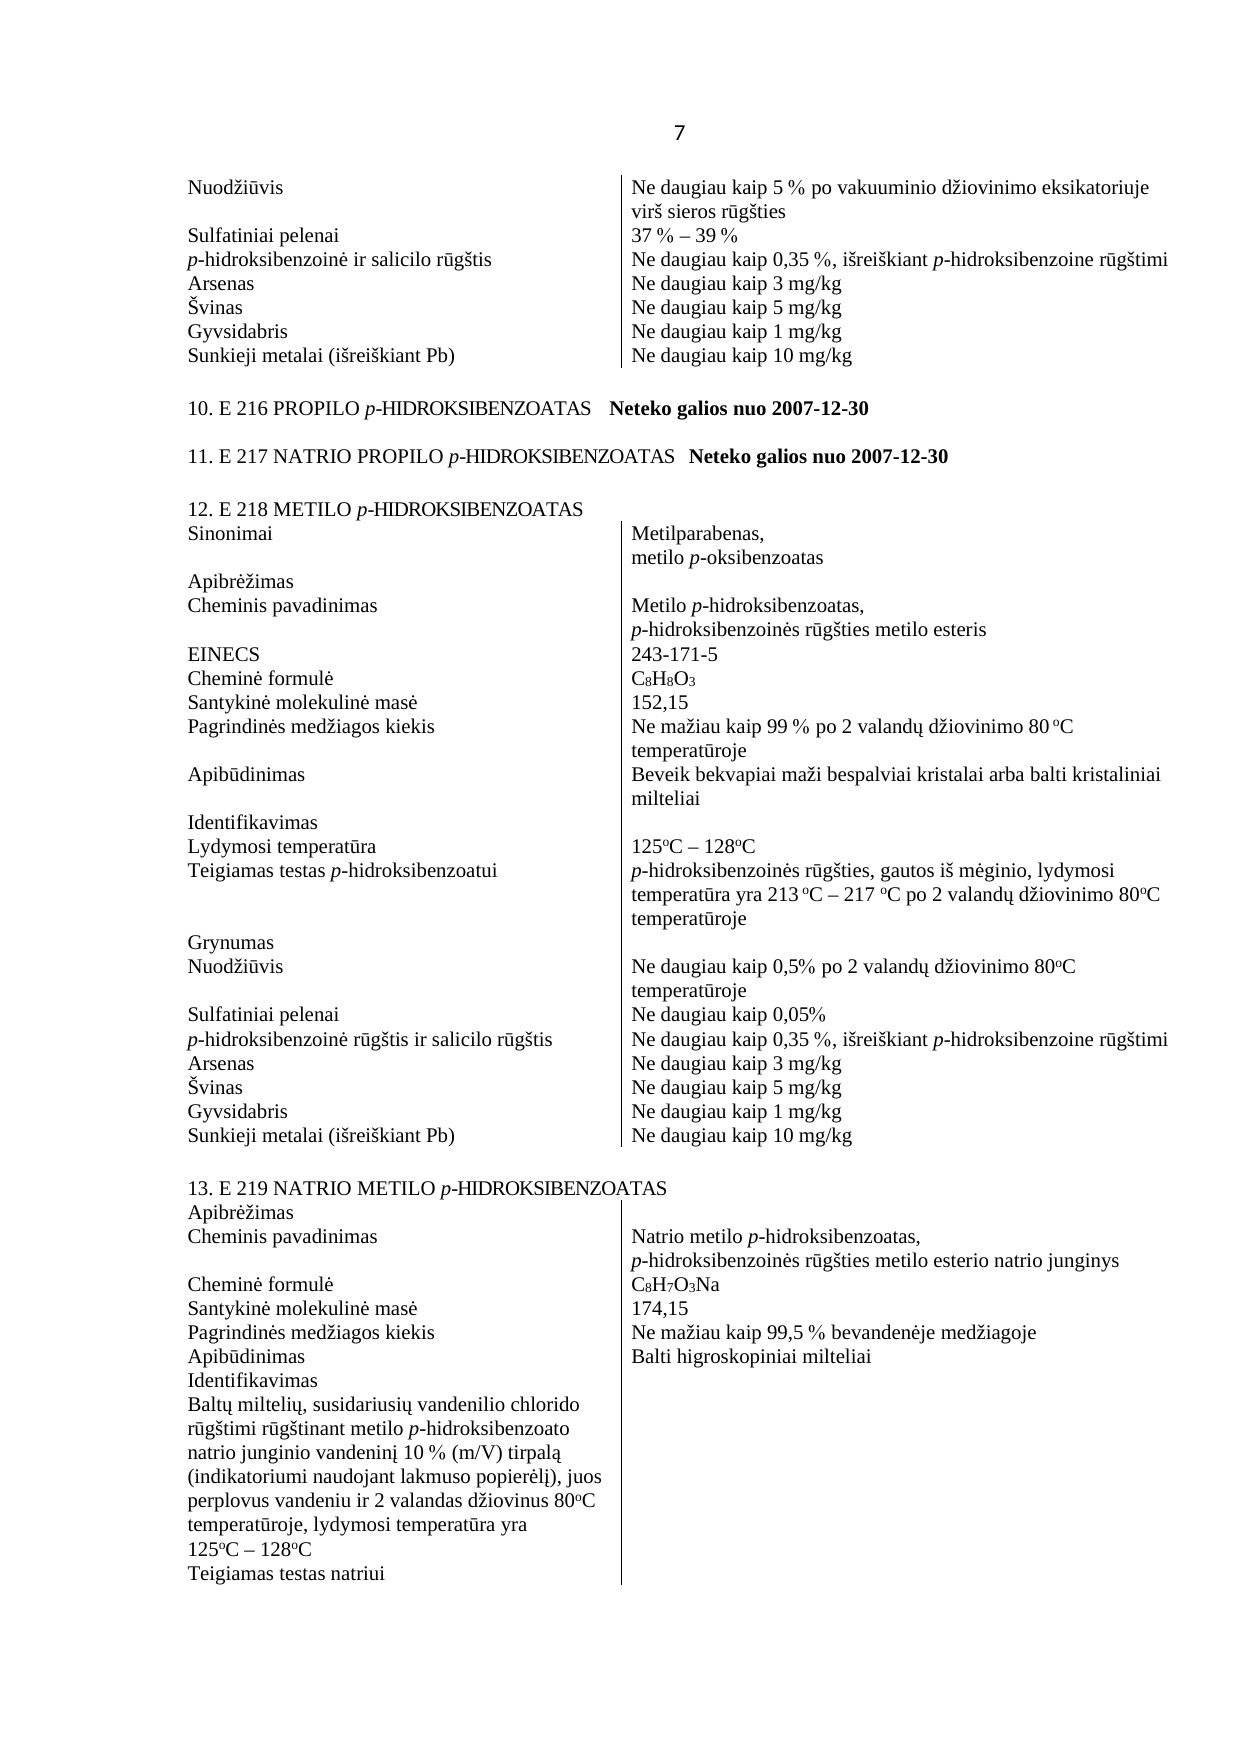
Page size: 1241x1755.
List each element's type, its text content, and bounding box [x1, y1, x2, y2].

table_cell [622, 1392, 1181, 1561]
table_cell 152,15 [622, 690, 1181, 714]
table_cell Apibrėžimas [177, 1200, 621, 1224]
table_cell Sulfatiniai pelenai [177, 1003, 621, 1026]
table_cell Nuodžiūvis [177, 175, 621, 223]
table_cell EINECS [177, 641, 621, 666]
table_cell Apibūdinimas [177, 1344, 621, 1368]
table_cell Cheminis pavadinimas [177, 593, 621, 641]
table_cell Apibrėžimas [177, 569, 621, 593]
table_cell [177, 420, 1181, 444]
table_cell Sunkieji metalai (išreiškiant Pb) [177, 1123, 621, 1147]
table_cell Metilparabenas, metilo p-oksibenzoatas [622, 521, 1181, 569]
table_cell Ne daugiau kaip 0,35 , išreiškiant p-hidroksibenzoine rūgštimi [622, 1026, 1181, 1051]
table_cell Baltų miltelių, susidariusių vandenilio chlorido rūgštimi rūgštinant metilo p-hidroksibenzoato natrio junginio vandeninį 10  (m/V) tirpalą (indikatoriumi naudojant lakmuso popierėlį), juos perplovus vandeniu ir 2 valandas džiovinus 80oC temperatūroje, lydymosi temperatūra yra 125oC – 128oC [177, 1392, 621, 1561]
table_cell Ne daugiau kaip 5  po vakuuminio džiovinimo eksikatoriuje virš sieros rūgšties [622, 175, 1181, 223]
table_cell [622, 810, 1181, 834]
table_cell Pagrindinės medžiagos kiekis [177, 714, 621, 762]
table_cell Švinas [177, 1075, 621, 1099]
table_cell Ne daugiau kaip 1 mg/kg [622, 1099, 1181, 1123]
table_cell Apibūdinimas [177, 762, 621, 810]
table_cell Ne daugiau kaip 0,35 , išreiškiant p-hidroksibenzoine rūgštimi [622, 247, 1181, 271]
table_cell Balti higroskopiniai milteliai [622, 1344, 1181, 1368]
table_cell Ne daugiau kaip 3 mg/kg [622, 1051, 1181, 1074]
table_cell Santykinė molekulinė masė [177, 690, 621, 714]
table_cell Ne daugiau kaip 5 mg/kg [622, 1075, 1181, 1099]
table_header 13. E 219 NATRIO METILO p-HIDROKSIBENZOATAS [177, 1176, 1181, 1199]
table_header 10. E 216 PROPILO p-HIDROKSIBENZOATAS Neteko galios nuo 2007-12-30 [177, 396, 1181, 420]
table_header 12. E 218 METILO p-HIDROKSIBENZOATAS [177, 497, 1181, 521]
table_cell Švinas [177, 295, 621, 319]
table_cell [622, 569, 1181, 593]
table_cell 11. E 217 NATRIO PROPILO p-HIDROKSIBENZOATAS Neteko galios nuo 2007-12-30 [177, 444, 1181, 468]
table_cell Gyvsidabris [177, 319, 621, 343]
table_cell Ne daugiau kaip 10 mg/kg [622, 343, 1181, 367]
table_cell Cheminė formulė [177, 666, 621, 689]
table_cell Grynumas [177, 930, 621, 954]
table_cell Identifikavimas [177, 1368, 621, 1392]
table_cell C8H8O3 [622, 666, 1181, 689]
table_cell p-hidroksibenzoinė rūgštis ir salicilo rūgštis [177, 1026, 621, 1051]
table_cell Sinonimai [177, 521, 621, 569]
table_cell Cheminis pavadinimas [177, 1224, 621, 1272]
table_cell Cheminė formulė [177, 1272, 621, 1296]
table_cell Natrio metilo p-hidroksibenzoatas, p-hidroksibenzoinės rūgšties metilo esterio natrio junginys [622, 1224, 1181, 1272]
table_cell Ne daugiau kaip 3 mg/kg [622, 271, 1181, 295]
table_cell Identifikavimas [177, 810, 621, 834]
table_cell Ne daugiau kaip 5 mg/kg [622, 295, 1181, 319]
table_cell Beveik bekvapiai maži bespalviai kristalai arba balti kristaliniai milteliai [622, 762, 1181, 810]
table_cell Ne daugiau kaip 0,5 po 2 valandų džiovinimo 80oC temperatūroje [622, 954, 1181, 1002]
table_cell [622, 930, 1181, 954]
table_cell Ne daugiau kaip 1 mg/kg [622, 319, 1181, 343]
table_cell 174,15 [622, 1296, 1181, 1320]
table_cell Ne mažiau kaip 99,5  bevandenėje medžiagoje [622, 1320, 1181, 1344]
table_cell [622, 1561, 1181, 1584]
table_cell Pagrindinės medžiagos kiekis [177, 1320, 621, 1344]
table_cell 243-171-5 [622, 641, 1181, 666]
table_cell p-hidroksibenzoinės rūgšties, gautos iš mėginio, lydymosi temperatūra yra 213 oC – 217 oC po 2 valandų džiovinimo 80oC temperatūroje [622, 858, 1181, 930]
table_cell Nuodžiūvis [177, 954, 621, 1002]
table_cell Gyvsidabris [177, 1099, 621, 1123]
table_cell p-hidroksibenzoinė ir salicilo rūgštis [177, 247, 621, 271]
table_cell Ne mažiau kaip 99  po 2 valandų džiovinimo 80 oC temperatūroje [622, 714, 1181, 762]
table_cell Ne daugiau kaip 10 mg/kg [622, 1123, 1181, 1147]
table_cell Santykinė molekulinė masė [177, 1296, 621, 1320]
table_cell Arsenas [177, 1051, 621, 1074]
table_cell [622, 1200, 1181, 1224]
table_cell C8H7O3Na [622, 1272, 1181, 1296]
table_cell 37  – 39  [622, 223, 1181, 247]
table_cell Sunkieji metalai (išreiškiant Pb) [177, 343, 621, 367]
table_cell Teigiamas testas p-hidroksibenzoatui [177, 858, 621, 930]
table_cell Sulfatiniai pelenai [177, 223, 621, 247]
table_cell Ne daugiau kaip 0,05 [622, 1003, 1181, 1026]
table_cell Teigiamas testas natriui [177, 1561, 621, 1584]
table_cell Arsenas [177, 271, 621, 295]
table_cell Lydymosi temperatūra [177, 834, 621, 858]
table_cell 125oC – 128oC [622, 834, 1181, 858]
table_cell Metilo p-hidroksibenzoatas, p-hidroksibenzoinės rūgšties metilo esteris [622, 593, 1181, 641]
table_cell [622, 1368, 1181, 1392]
